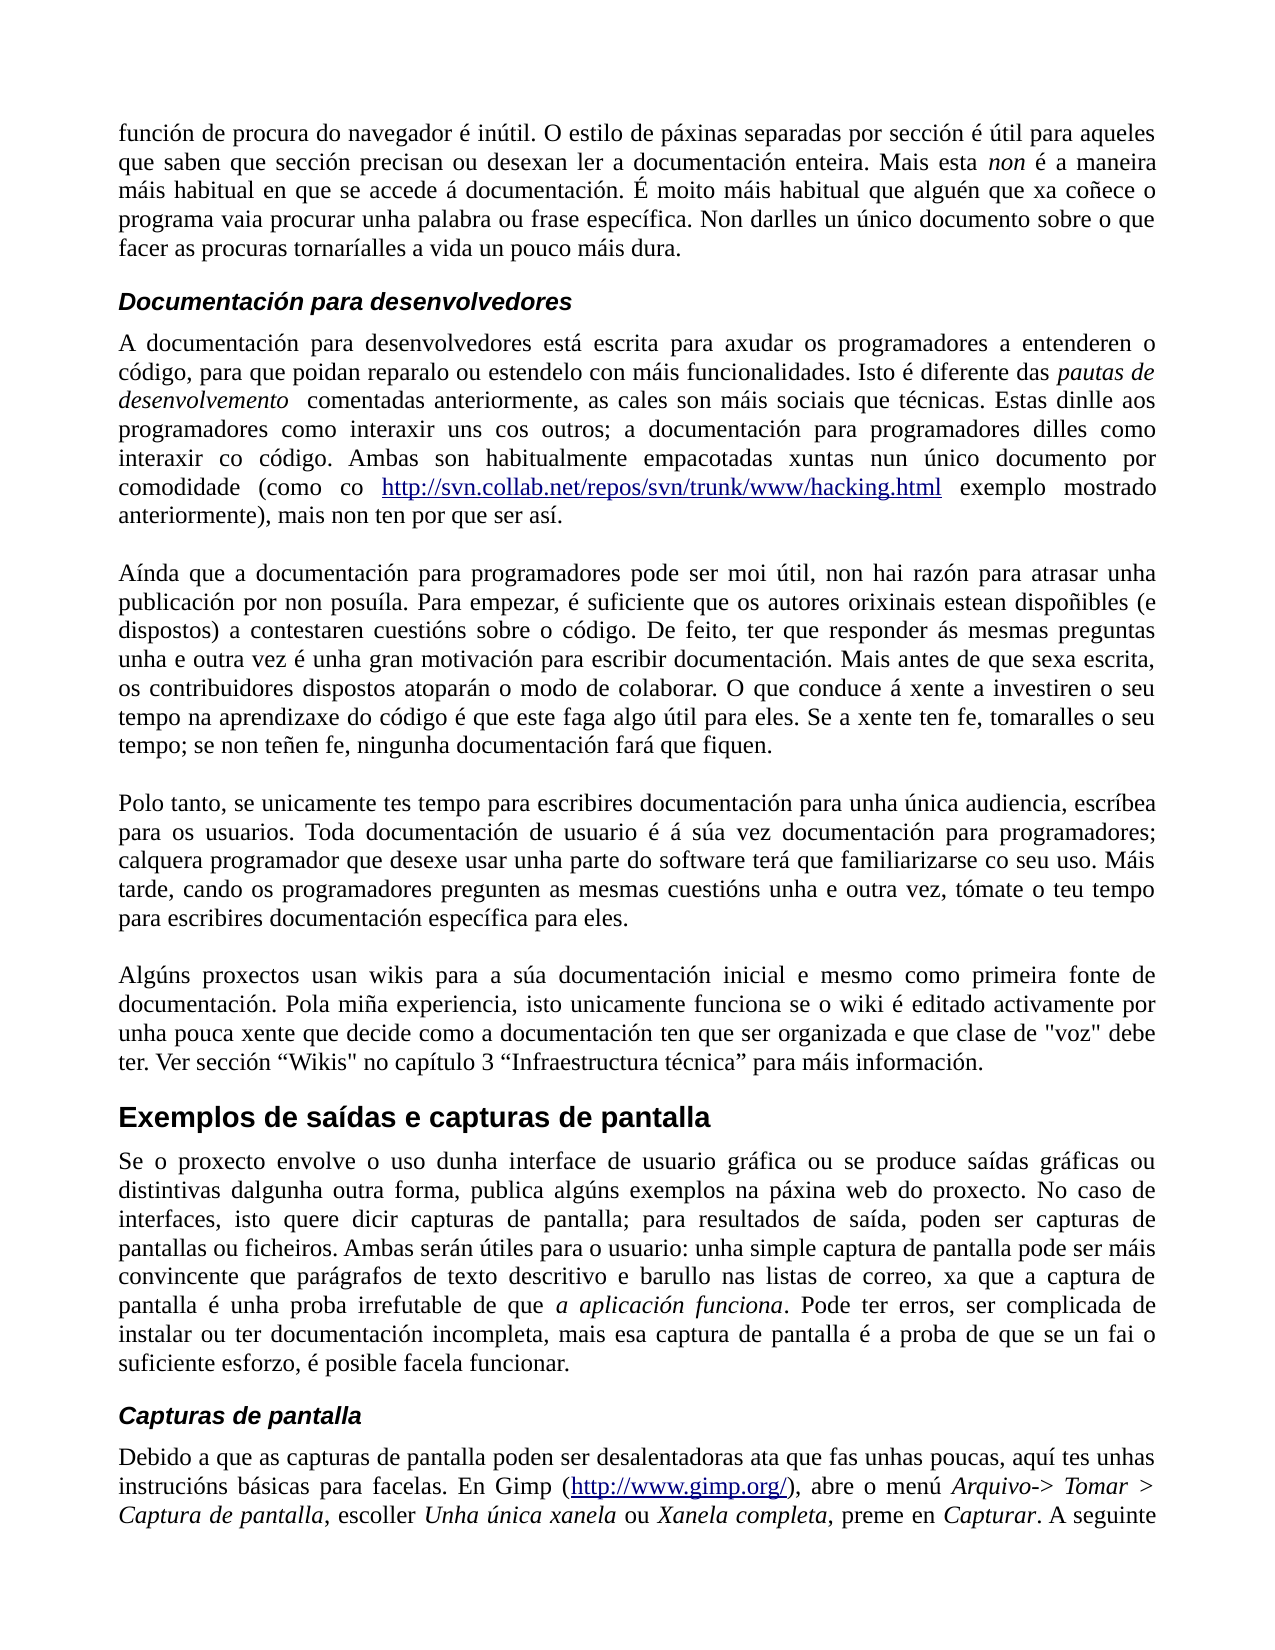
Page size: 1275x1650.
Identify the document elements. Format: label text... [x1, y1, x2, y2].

text función de procura do navegador é inútil. O estilo de páxinas separadas por sección é útil para aqueles que saben que sección precisan ou desexan ler a documentación enteira. Mais esta non é a maneira máis habitual en que se accede á documentación. É moito máis habitual que alguén que xa coñece o programa vaia procurar unha palabra ou frase específica. Non darlles un único documento sobre o que facer as procuras tornaríalles a vida un pouco máis dura. [118, 118, 1157, 262]
text Debido a que as capturas de pantalla poden ser desalentadoras ata que fas unhas poucas, aquí tes unhas instrucións básicas para facelas. En Gimp (http://www.gimp.org/), abre o menú Arquivo-> Tomar > Captura de pantalla, escoller Unha única xanela ou Xanela completa, preme en Capturar. A seguinte [118, 1442, 1157, 1529]
subtitle Capturas de pantalla [118, 1401, 1157, 1430]
text Polo tanto, se unicamente tes tempo para escribires documentación para unha única audiencia, escríbea para os usuarios. Toda documentación de usuario é á súa vez documentación para programadores; calquera programador que desexe usar unha parte do software terá que familiarizarse co seu uso. Máis tarde, cando os programadores pregunten as mesmas cuestións unha e outra vez, tómate o teu tempo para escribires documentación específica para eles. [118, 788, 1157, 932]
text Aínda que a documentación para programadores pode ser moi útil, non hai razón para atrasar unha publicación por non posuíla. Para empezar, é suficiente que os autores orixinais estean dispoñibles (e dispostos) a contestaren cuestións sobre o código. De feito, ter que responder ás mesmas preguntas unha e outra vez é unha gran motivación para escribir documentación. Mais antes de que sexa escrita, os contribuidores dispostos atoparán o modo de colaborar. O que conduce á xente a investiren o seu tempo na aprendizaxe do código é que este faga algo útil para eles. Se a xente ten fe, tomaralles o seu tempo; se non teñen fe, ningunha documentación fará que fiquen. [118, 558, 1157, 759]
subtitle Exemplos de saídas e capturas de pantalla [118, 1100, 1157, 1134]
text Algúns proxectos usan wikis para a súa documentación inicial e mesmo como primeira fonte de documentación. Pola miña experiencia, isto unicamente funciona se o wiki é editado activamente por unha pouca xente que decide como a documentación ten que ser organizada e que clase de "voz" debe ter. Ver sección “Wikis" no capítulo 3 “Infraestructura técnica” para máis información. [118, 960, 1157, 1075]
text Se o proxecto envolve o uso dunha interface de usuario gráfica ou se produce saídas gráficas ou distintivas dalgunha outra forma, publica algúns exemplos na páxina web do proxecto. No caso de interfaces, isto quere dicir capturas de pantalla; para resultados de saída, poden ser capturas de pantallas ou ficheiros. Ambas serán útiles para o usuario: unha simple captura de pantalla pode ser máis convincente que parágrafos de texto descritivo e barullo nas listas de correo, xa que a captura de pantalla é unha proba irrefutable de que a aplicación funciona. Pode ter erros, ser complicada de instalar ou ter documentación incompleta, mais esa captura de pantalla é a proba de que se un fai o suficiente esforzo, é posible facela funcionar. [118, 1146, 1157, 1376]
text A documentación para desenvolvedores está escrita para axudar os programadores a entenderen o código, para que poidan reparalo ou estendelo con máis funcionalidades. Isto é diferente das pautas de desenvolvemento comentadas anteriormente, as cales son máis sociais que técnicas. Estas dinlle aos programadores como interaxir uns cos outros; a documentación para programadores dilles como interaxir co código. Ambas son habitualmente empacotadas xuntas nun único documento por comodidade (como co http://svn.collab.net/repos/svn/trunk/www/hacking.html exemplo mostrado anteriormente), mais non ten por que ser así. [118, 328, 1157, 529]
subtitle Documentación para desenvolvedores [118, 287, 1157, 315]
